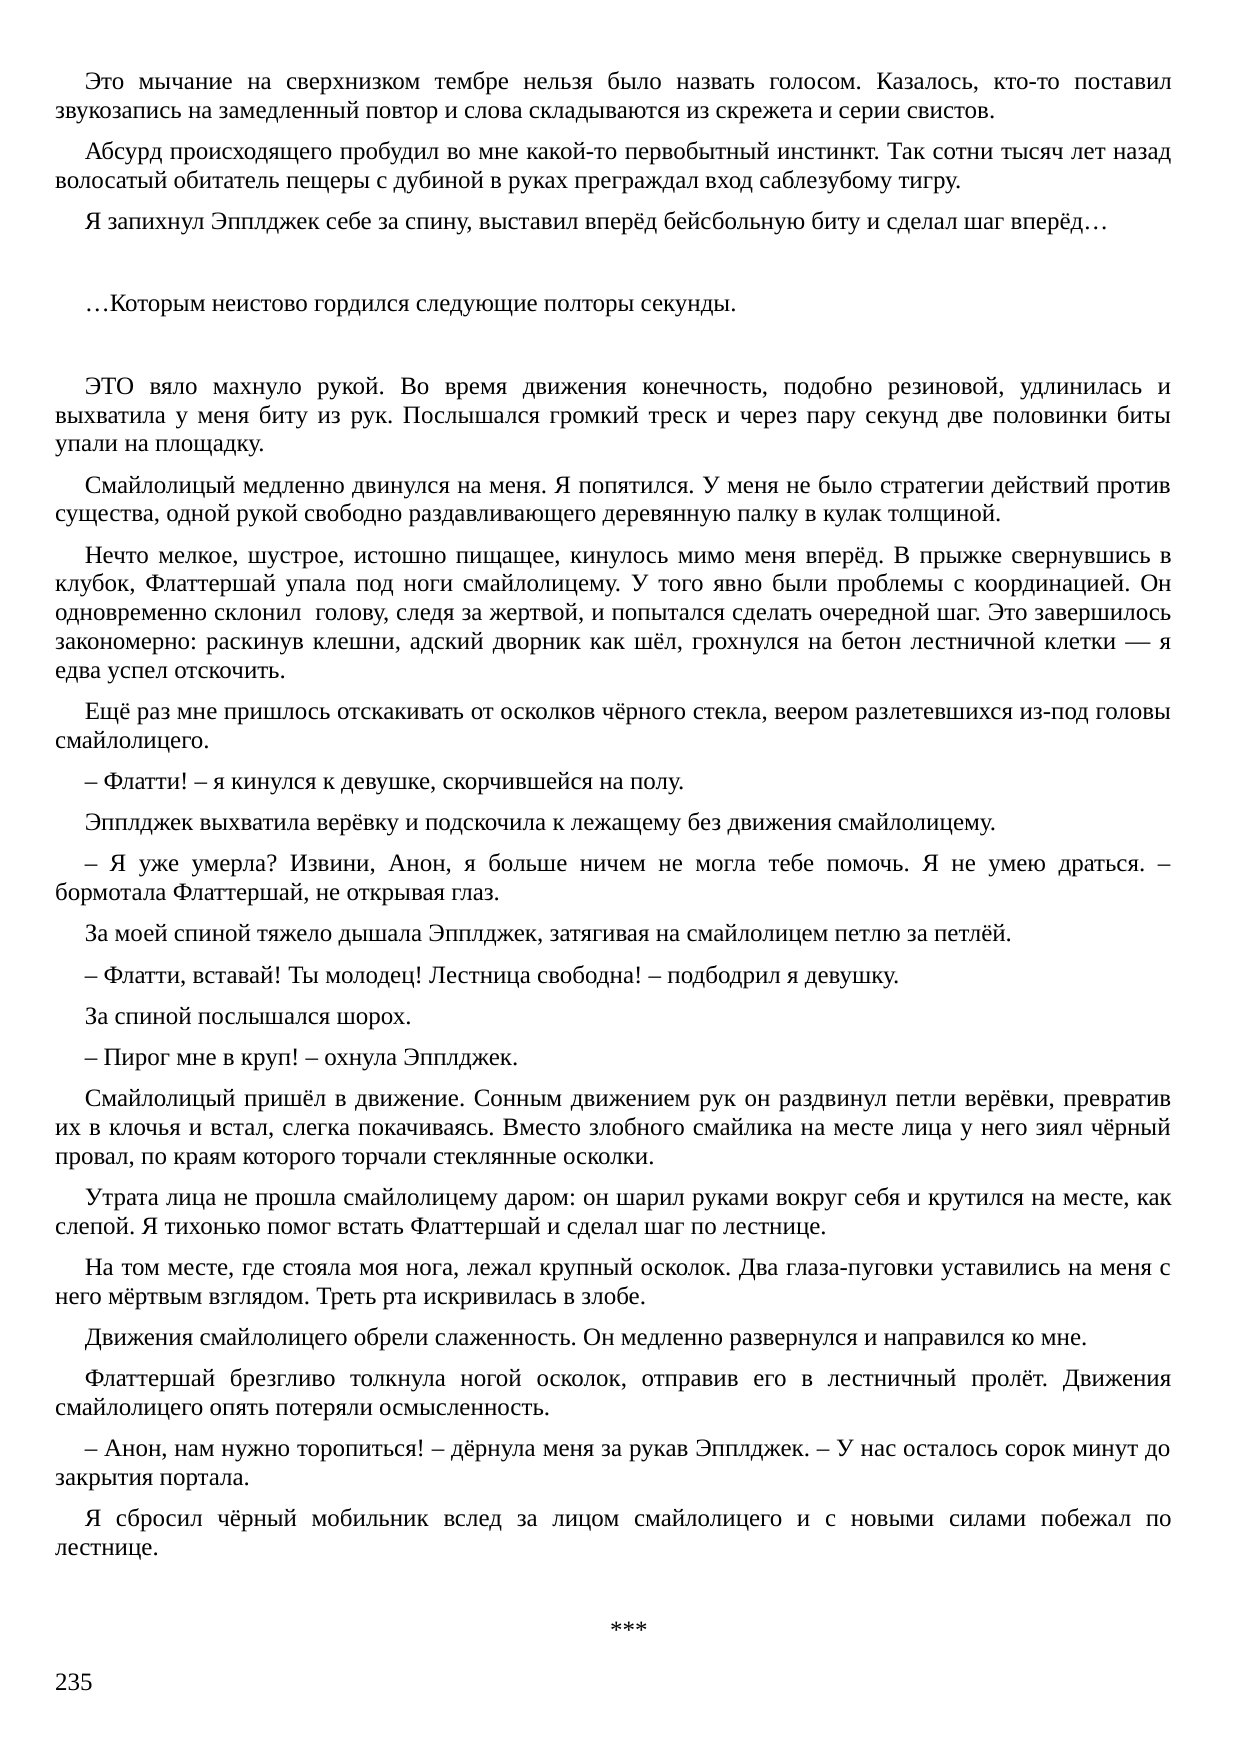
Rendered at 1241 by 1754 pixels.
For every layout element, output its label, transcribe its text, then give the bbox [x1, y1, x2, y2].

text Ещё раз мне пришлось отскакивать от осколков чёрного стекла, веером разлетевшихся из-под головы смайлолицего. [55, 696, 1173, 753]
text Смайлолицый медленно двинулся на меня. Я попятился. У меня не было стратегии действий против существа, одной рукой свободно раздавливающего деревянную палку в кулак толщиной. [55, 470, 1173, 527]
text За спиной послышался шорох. [55, 1001, 1173, 1030]
text – Я уже умерла? Извини, Анон, я больше ничем не могла тебе помочь. Я не умею драться. – бормотала Флаттершай, не открывая глаз. [55, 848, 1173, 906]
text …Которым неистово гордился следующие полторы секунды. [55, 288, 1173, 317]
text Это мычание на сверхнизком тембре нельзя было назвать голосом. Казалось, кто-то поставил звукозапись на замедленный повтор и слова складываются из скрежета и серии свистов. [55, 66, 1173, 123]
text – Флатти! – я кинулся к девушке, скорчившейся на полу. [55, 766, 1173, 795]
text На том месте, где стояла моя нога, лежал крупный осколок. Два глаза-пуговки уставились на меня с него мёртвым взглядом. Треть рта искривилась в злобе. [55, 1252, 1173, 1310]
text Нечто мелкое, шустрое, истошно пищащее, кинулось мимо меня вперёд. В прыжке свернувшись в клубок, Флаттершай упала под ноги смайлолицему. У того явно были проблемы с координацией. Он одновременно склонил голову, следя за жертвой, и попытался сделать очередной шаг. Это завершилось закономерно: раскинув клешни, адский дворник как шёл, грохнулся на бетон лестничной клетки — я едва успел отскочить. [55, 540, 1173, 683]
text Я запихнул Эпплджек себе за спину, выставил вперёд бейсбольную биту и сделал шаг вперёд… [55, 206, 1173, 235]
text *** [55, 1615, 1173, 1643]
text – Флатти, вставай! Ты молодец! Лестница свободна! – подбодрил я девушку. [55, 960, 1173, 988]
text Движения смайлолицего обрели слаженность. Он медленно развернулся и направился ко мне. [55, 1322, 1173, 1351]
text Утрата лица не прошла смайлолицему даром: он шарил руками вокруг себя и крутился на месте, как слепой. Я тихонько помог встать Флаттершай и сделал шаг по лестнице. [55, 1182, 1173, 1240]
text – Пирог мне в круп! – охнула Эпплджек. [55, 1042, 1173, 1071]
text Смайлолицый пришёл в движение. Сонным движением рук он раздвинул петли верёвки, превратив их в клочья и встал, слегка покачиваясь. Вместо злобного смайлика на месте лица у него зиял чёрный провал, по краям которого торчали стеклянные осколки. [55, 1083, 1173, 1170]
text Абсурд происходящего пробудил во мне какой-то первобытный инстинкт. Так сотни тысяч лет назад волосатый обитатель пещеры с дубиной в руках преграждал вход саблезубому тигру. [55, 136, 1173, 193]
text За моей спиной тяжело дышала Эпплджек, затягивая на смайлолицем петлю за петлёй. [55, 918, 1173, 947]
text Флаттершай брезгливо толкнула ногой осколок, отправив его в лестничный пролёт. Движения смайлолицего опять потеряли осмысленность. [55, 1363, 1173, 1421]
text Эпплджек выхватила верёвку и подскочила к лежащему без движения смайлолицему. [55, 807, 1173, 836]
text Я сбросил чёрный мобильник вслед за лицом смайлолицего и с новыми силами побежал по лестнице. [55, 1503, 1173, 1561]
text ЭТО вяло махнуло рукой. Во время движения конечность, подобно резиновой, удлинилась и выхватила у меня биту из рук. Послышался громкий треск и через пару секунд две половинки биты упали на площадку. [55, 371, 1173, 457]
text – Анон, нам нужно торопиться! – дёрнула меня за рукав Эпплджек. – У нас осталось сорок минут до закрытия портала. [55, 1433, 1173, 1491]
